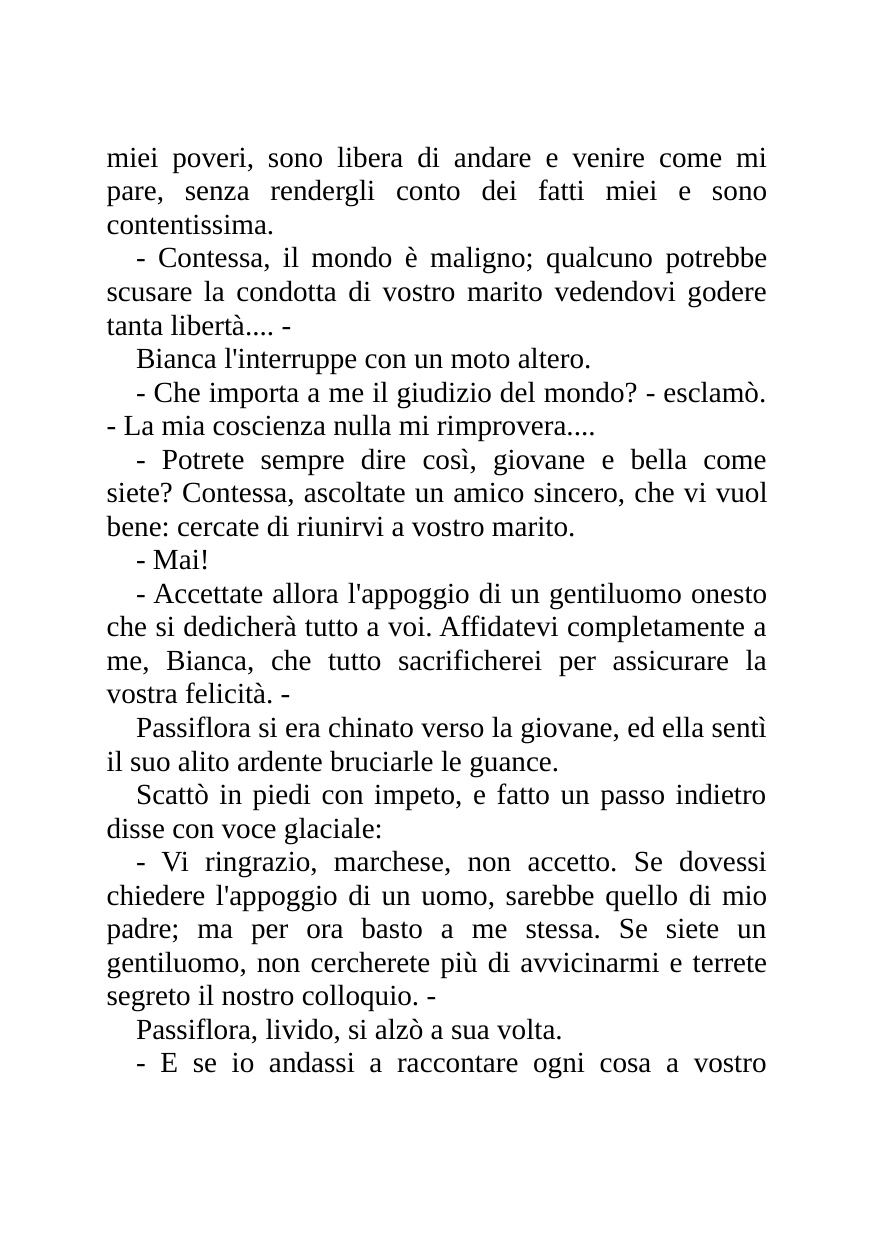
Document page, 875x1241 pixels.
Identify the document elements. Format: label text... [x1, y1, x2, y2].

text Scattò in piedi con impeto, e fatto un passo indietro disse con voce glaciale: [106, 777, 768, 844]
text - E se io andassi a raccontare ogni cosa a vostro [106, 1046, 768, 1079]
text Passiflora, livido, si alzò a sua volta. [106, 1012, 768, 1046]
text - Che importa a me il giudizio del mondo? - esclamò. - La mia coscienza nulla mi rimprovera.... [106, 375, 768, 442]
text Passiflora si era chinato verso la giovane, ed ella sentì il suo alito ardente bruciarle le guance. [106, 710, 768, 777]
text Bianca l'interruppe con un moto altero. [106, 341, 768, 375]
text - Accettate allora l'appoggio di un gentiluomo onesto che si dedicherà tutto a voi. Affidatevi completamente a me, Bianca, che tutto sacrificherei per assicurare la vostra felicità. - [106, 576, 768, 710]
text miei poveri, sono libera di andare e venire come mi pare, senza rendergli conto dei fatti miei e sono contentissima. [106, 140, 768, 241]
text - Mai! [106, 542, 768, 576]
text - Vi ringrazio, marchese, non accetto. Se dovessi chiedere l'appoggio di un uomo, sarebbe quello di mio padre; ma per ora basto a me stessa. Se siete un gentiluomo, non cercherete più di avvicinarmi e terrete segreto il nostro colloquio. - [106, 844, 768, 1012]
text - Contessa, il mondo è maligno; qualcuno potrebbe scusare la condotta di vostro marito vedendovi godere tanta libertà.... - [106, 241, 768, 341]
text - Potrete sempre dire così, giovane e bella come siete? Contessa, ascoltate un amico sincero, che vi vuol bene: cercate di riunirvi a vostro marito. [106, 442, 768, 542]
